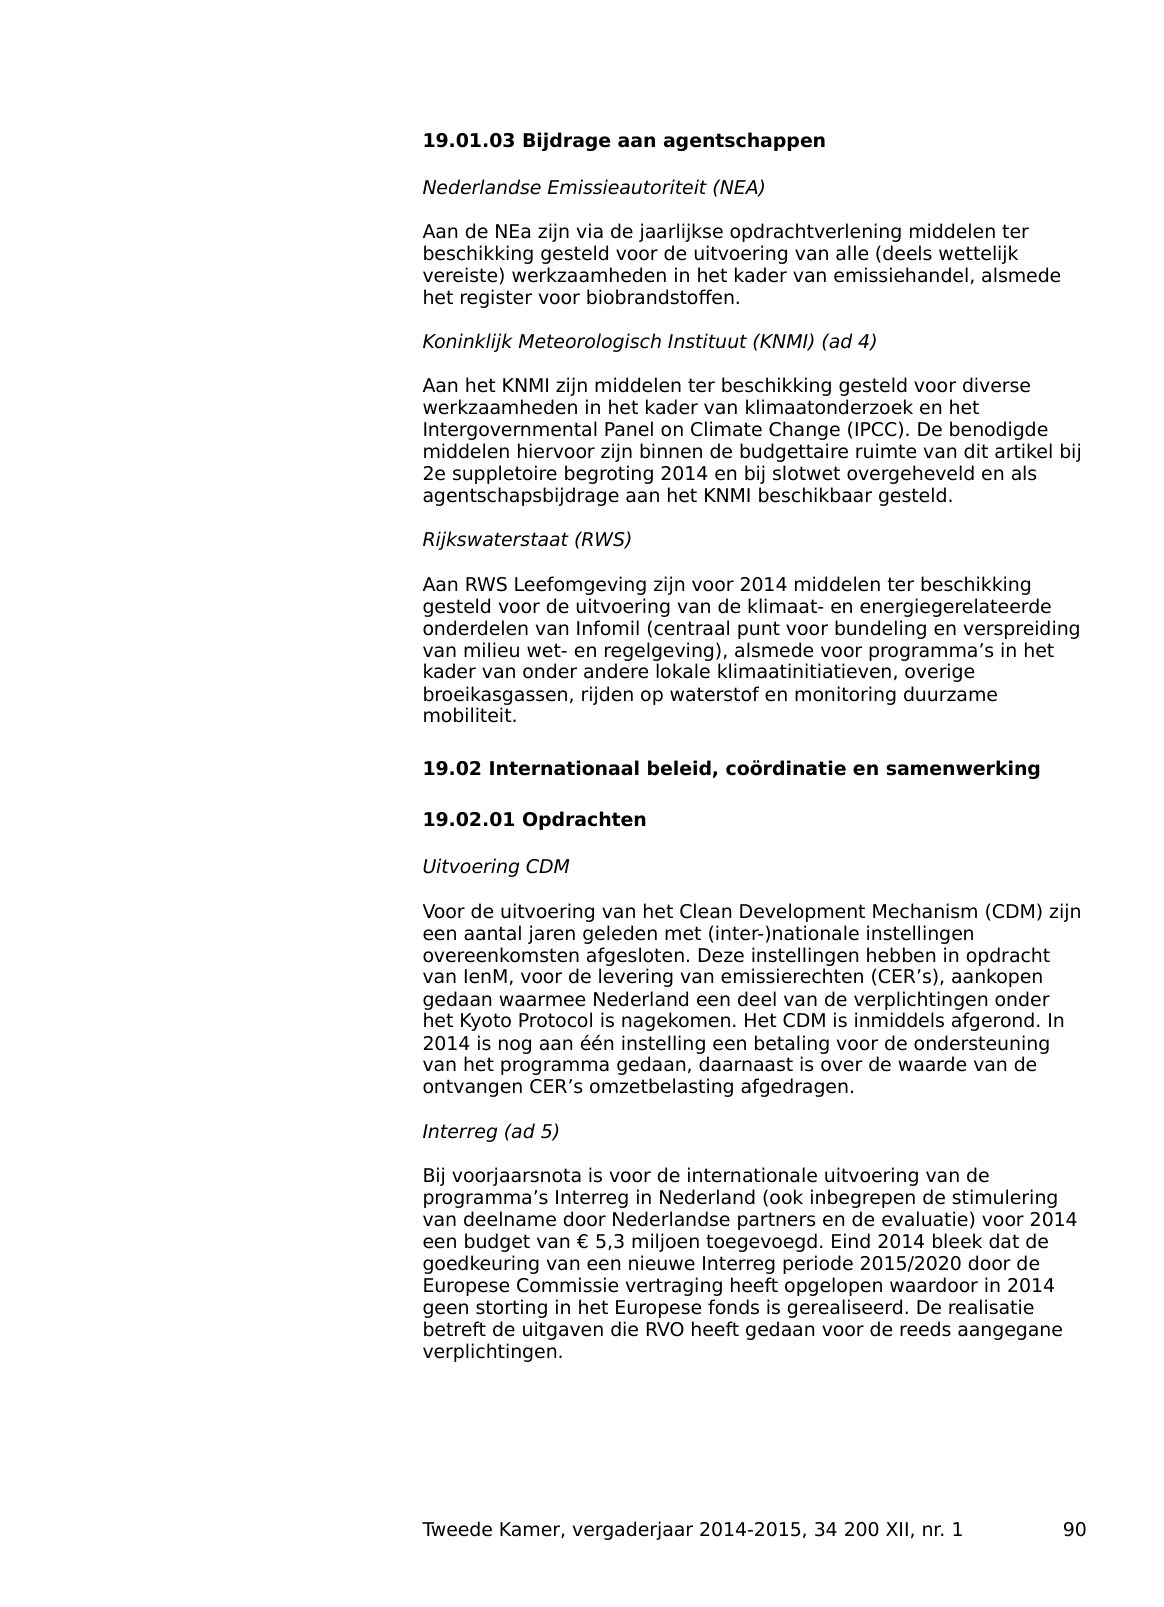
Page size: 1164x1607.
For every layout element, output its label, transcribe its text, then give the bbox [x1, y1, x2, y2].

text Aan het KNMI zijn middelen ter beschikking gesteld voor diverse werkzaamheden in het kader van klimaatonderzoek en het Intergovernmental Panel on Climate Change (IPCC). De benodigde middelen hiervoor zijn binnen de budgettaire ruimte van dit artikel bij 2e suppletoire begroting 2014 en bij slotwet overgeheveld en als agentschapsbijdrage aan het KNMI beschikbaar gesteld. [422, 375, 1087, 507]
text Voor de uitvoering van het Clean Development Mechanism (CDM) zijn een aantal jaren geleden met (inter-)nationale instellingen overeenkomsten afgesloten. Deze instellingen hebben in opdracht van IenM, voor de levering van emissierechten (CER’s), aankopen gedaan waarmee Nederland een deel van de verplichtingen onder het Kyoto Protocol is nagekomen. Het CDM is inmiddels afgerond. In 2014 is nog aan één instelling een betaling voor de ondersteuning van het programma gedaan, daarnaast is over de waarde van de ontvangen CER’s omzetbelasting afgedragen. [422, 901, 1087, 1098]
subtitle Interreg (ad 5) [422, 1121, 1087, 1142]
subtitle Koninklijk Meteorologisch Instituut (KNMI) (ad 4) [422, 331, 1087, 353]
text Bij voorjaarsnota is voor de internationale uitvoering van de programma’s Interreg in Nederland (ook inbegrepen de stimulering van deelname door Nederlandse partners en de evaluatie) voor 2014 een budget van € 5,3 miljoen toegevoegd. Eind 2014 bleek dat de goedkeuring van een nieuwe Interreg periode 2015/2020 door de Europese Commissie vertraging heeft opgelopen waardoor in 2014 geen storting in het Europese fonds is gerealiseerd. De realisatie betreft de uitgaven die RVO heeft gedaan voor de reeds aangegane verplichtingen. [422, 1165, 1087, 1362]
subtitle 19.01.03 Bijdrage aan agentschappen [422, 130, 1087, 152]
subtitle Nederlandse Emissieautoriteit (NEA) [422, 177, 1087, 199]
subtitle Rijkswaterstaat (RWS) [422, 529, 1087, 551]
text Aan de NEa zijn via de jaarlijkse opdrachtverlening middelen ter beschikking gesteld voor de uitvoering van alle (deels wettelijk vereiste) werkzaamheden in het kader van emissiehandel, alsmede het register voor biobrandstoffen. [422, 221, 1087, 309]
subtitle 19.02 Internationaal beleid, coördinatie en samenwerking [422, 757, 1087, 779]
subtitle 19.02.01 Opdrachten [422, 809, 1087, 831]
subtitle Uitvoering CDM [422, 856, 1087, 878]
text Aan RWS Leefomgeving zijn voor 2014 middelen ter beschikking gesteld voor de uitvoering van de klimaat- en energiegerelateerde onderdelen van Infomil (centraal punt voor bundeling en verspreiding van milieu wet- en regelgeving), alsmede voor programma’s in het kader van onder andere lokale klimaatinitiatieven, overige broeikasgassen, rijden op waterstof en monitoring duurzame mobiliteit. [422, 573, 1087, 727]
